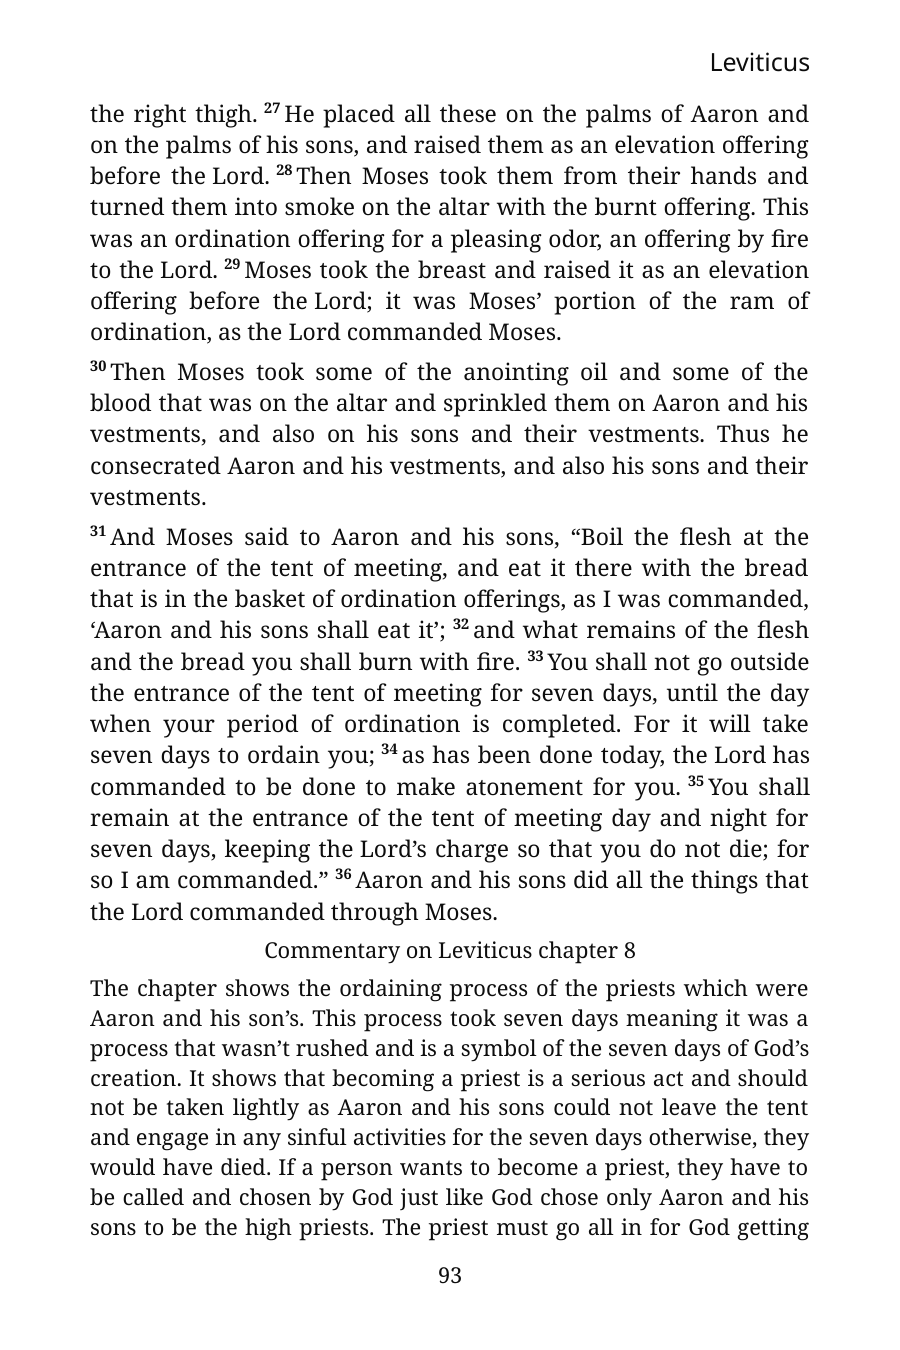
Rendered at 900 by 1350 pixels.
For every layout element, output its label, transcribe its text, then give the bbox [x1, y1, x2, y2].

text 31 And Moses said to Aaron and his sons, “Boil the flesh at the entrance of the tent of meeting, and eat it there with the bread that is in the basket of ordination offerings, as I was commanded, ‘Aaron and his sons shall eat it’; 32 and what remains of the flesh and the bread you shall burn with fire. 33 You shall not go outside the entrance of the tent of meeting for seven days, until the day when your period of ordination is completed. For it will take seven days to ordain you; 34 as has been done today, the Lord has commanded to be done to make atonement for you. 35 You shall remain at the entrance of the tent of meeting day and night for seven days, keeping the Lord’s charge so that you do not die; for so I am commanded.” 36 Aaron and his sons did all the things that the Lord commanded through Moses. [90, 520, 810, 927]
text the right thigh. 27 He placed all these on the palms of Aaron and on the palms of his sons, and raised them as an elevation offering before the Lord. 28 Then Moses took them from their hands and turned them into smoke on the altar with the burnt offering. This was an ordination offering for a pleasing odor, an offering by fire to the Lord. 29 Moses took the breast and raised it as an elevation offering before the Lord; it was Moses’ portion of the ram of ordination, as the Lord commanded Moses. [90, 97, 810, 347]
text 30 Then Moses took some of the anointing oil and some of the blood that was on the altar and sprinkled them on Aaron and his vestments, and also on his sons and their vestments. Thus he consecrated Aaron and his vestments, and also his sons and their vestments. [90, 356, 810, 512]
text Commentary on Leviticus chapter 8 [90, 935, 810, 965]
text The chapter shows the ordaining process of the priests which were Aaron and his son’s. This process took seven days meaning it was a process that wasn’t rushed and is a symbol of the seven days of God’s creation. It shows that becoming a priest is a serious act and should not be taken lightly as Aaron and his sons could not leave the tent and engage in any sinful activities for the seven days otherwise, they would have died. If a person wants to become a priest, they have to be called and chosen by God just like God chose only Aaron and his sons to be the high priests. The priest must go all in for God getting [90, 973, 810, 1241]
